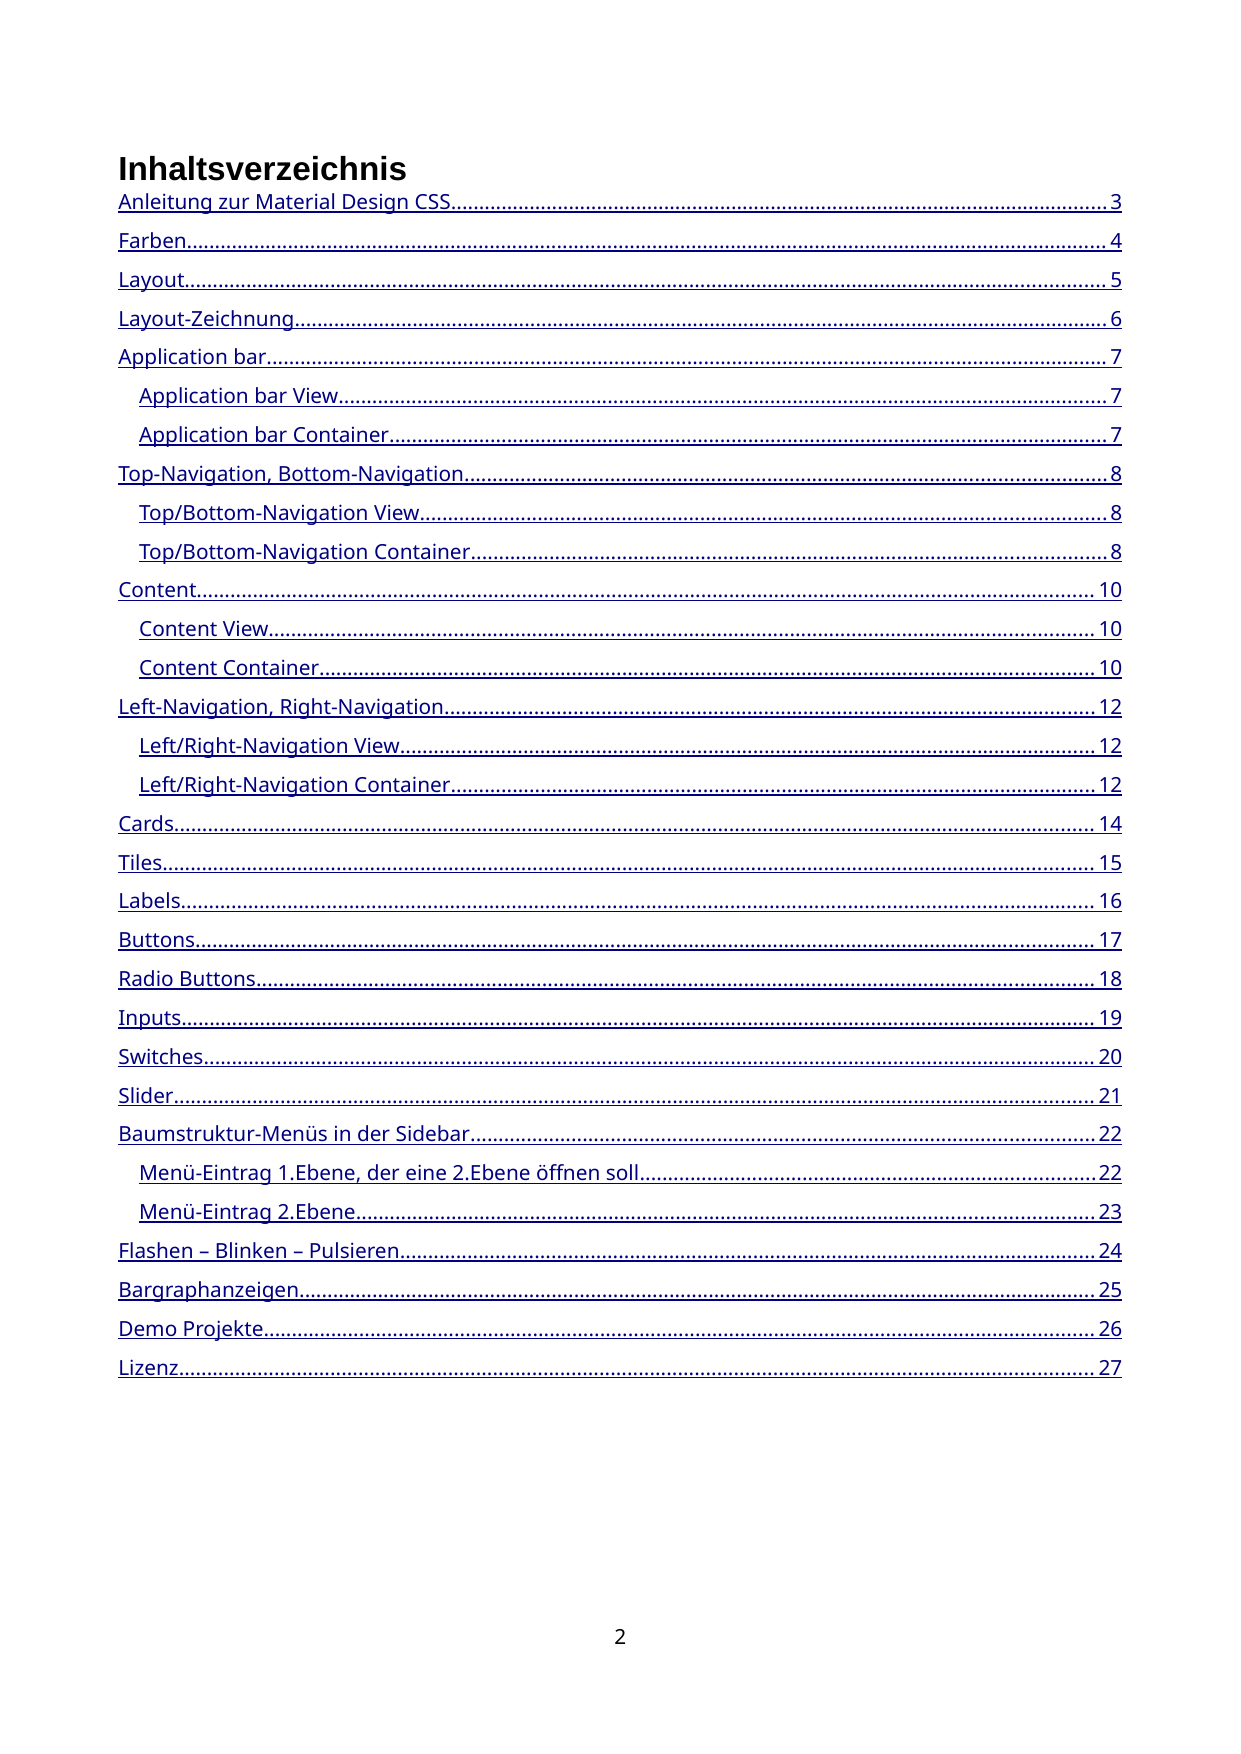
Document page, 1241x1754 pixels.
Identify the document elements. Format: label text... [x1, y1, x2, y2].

text Content Container 10 [139, 653, 1122, 677]
text Slider 21 [118, 1081, 1122, 1105]
text Cards 14 [118, 809, 1122, 833]
text Top-Navigation, Bottom-Navigation 8 [118, 459, 1122, 483]
text Flashen – Blinken – Pulsieren 24 [118, 1236, 1122, 1260]
text Left/Right-Navigation Container 12 [139, 770, 1122, 794]
text Lizenz 27 [118, 1353, 1122, 1377]
text Tiles 15 [118, 848, 1122, 872]
text Content 10 [118, 576, 1122, 600]
text Layout 5 [118, 265, 1122, 289]
text Demo Projekte 26 [118, 1314, 1122, 1338]
text Farben 4 [118, 226, 1122, 250]
text Layout-Zeichnung 6 [118, 304, 1122, 328]
text Radio Buttons 18 [118, 964, 1122, 988]
text Anleitung zur Material Design CSS 3 [118, 187, 1122, 211]
text Application bar View 7 [139, 381, 1122, 406]
text Baumstruktur-Menüs in der Sidebar 22 [118, 1119, 1122, 1144]
text Left/Right-Navigation View 12 [139, 731, 1122, 755]
subtitle Inhaltsverzeichnis [118, 149, 1122, 187]
text Bargraphanzeigen 25 [118, 1275, 1122, 1299]
text Content View 10 [139, 614, 1122, 639]
text Labels 16 [118, 886, 1122, 911]
text Switches 20 [118, 1042, 1122, 1066]
text Menü-Eintrag 1.Ebene, der eine 2.Ebene öffnen soll 22 [139, 1158, 1122, 1183]
text Top/Bottom-Navigation View 8 [139, 498, 1122, 522]
text Menü-Eintrag 2.Ebene 23 [139, 1197, 1122, 1221]
text Buttons 17 [118, 925, 1122, 949]
text Left-Navigation, Right-Navigation 12 [118, 692, 1122, 716]
text Application bar 7 [118, 342, 1122, 367]
text Top/Bottom-Navigation Container 8 [139, 537, 1122, 561]
text Inputs 19 [118, 1003, 1122, 1027]
text Application bar Container 7 [139, 420, 1122, 444]
